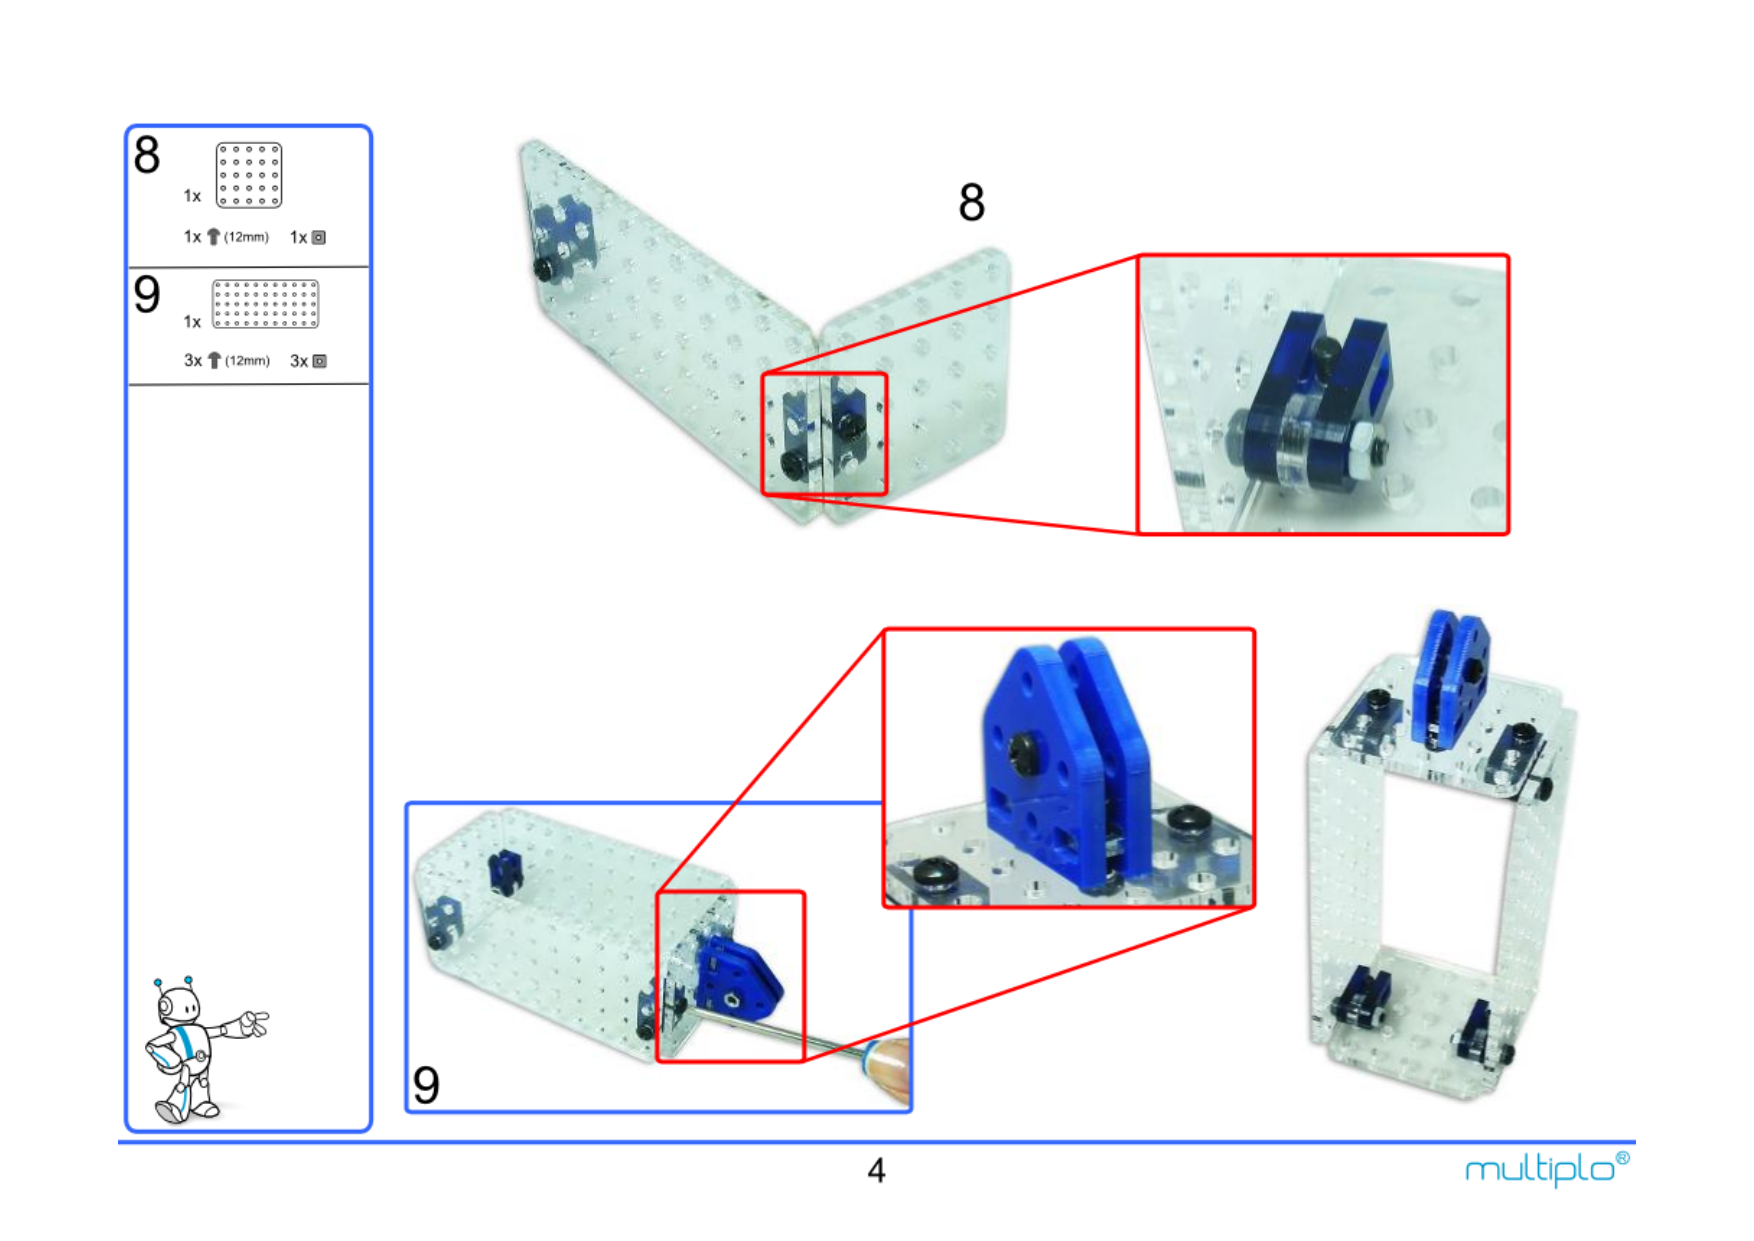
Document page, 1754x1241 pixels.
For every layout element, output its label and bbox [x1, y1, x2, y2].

picture [118, 118, 1636, 1192]
